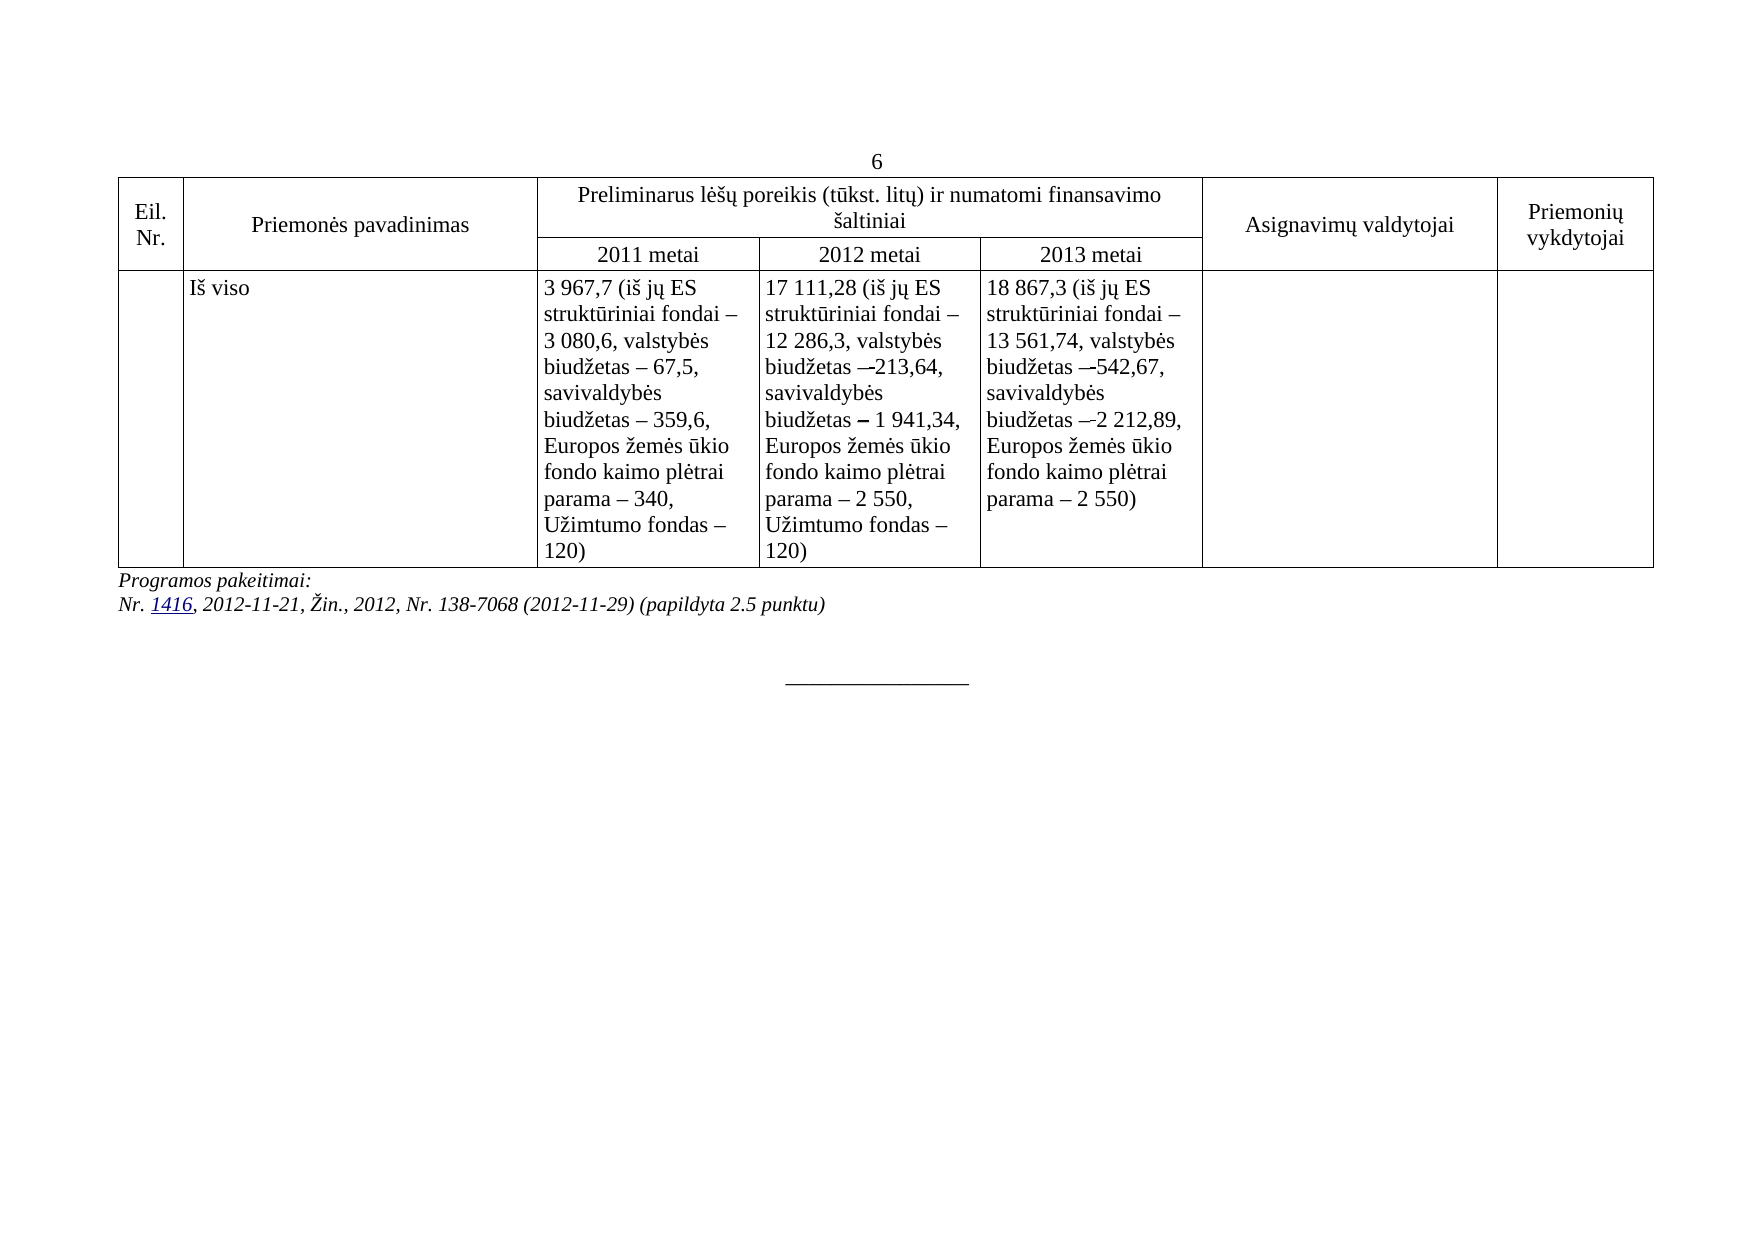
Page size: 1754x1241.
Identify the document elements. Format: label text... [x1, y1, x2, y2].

table_cell [1498, 271, 1653, 567]
table_cell 18 867,3 (iš jų ES struktūriniai fondai – 13 561,74, valstybės biudžetas – 542,67, savivaldybės biudžetas – 2 212,89, Europos žemės ūkio fondo kaimo plėtrai parama – 2 550) [981, 271, 1202, 567]
table_cell [1203, 271, 1497, 567]
text –––––––––––––––– [118, 669, 1636, 695]
table_header Priemonės pavadinimas [184, 178, 537, 270]
text Programos pakeitimai: [118, 568, 1636, 592]
table_header Priemonių vykdytojai [1498, 178, 1653, 270]
table_cell [119, 271, 183, 567]
table_cell 17 111,28 (iš jų ES struktūriniai fondai – 12 286,3, valstybės biudžetas – 213,64, savivaldybės biudžetas – 1 941,34, Europos žemės ūkio fondo kaimo plėtrai parama – 2 550, Užimtumo fondas – 120) [760, 271, 980, 567]
table_cell Iš viso [184, 271, 537, 567]
table_header Eil. Nr. [119, 178, 183, 270]
table_header Preliminarus lėšų poreikis (tūkst. litų) ir numatomi finansavimo šaltiniai [538, 178, 1202, 237]
table_cell 2012 metai [760, 238, 980, 270]
text Nr. 1416, 2012-11-21, Žin., 2012, Nr. 138-7068 (2012-11-29) (papildyta 2.5 punktu) [118, 592, 1636, 616]
table_cell 2011 metai [538, 238, 759, 270]
table_cell 3 967,7 (iš jų ES struktūriniai fondai – 3 080,6, valstybės biudžetas – 67,5, savivaldybės biudžetas – 359,6, Europos žemės ūkio fondo kaimo plėtrai parama – 340, Užimtumo fondas – 120) [538, 271, 759, 567]
table_cell 2013 metai [981, 238, 1202, 270]
table_header Asignavimų valdytojai [1203, 178, 1497, 270]
